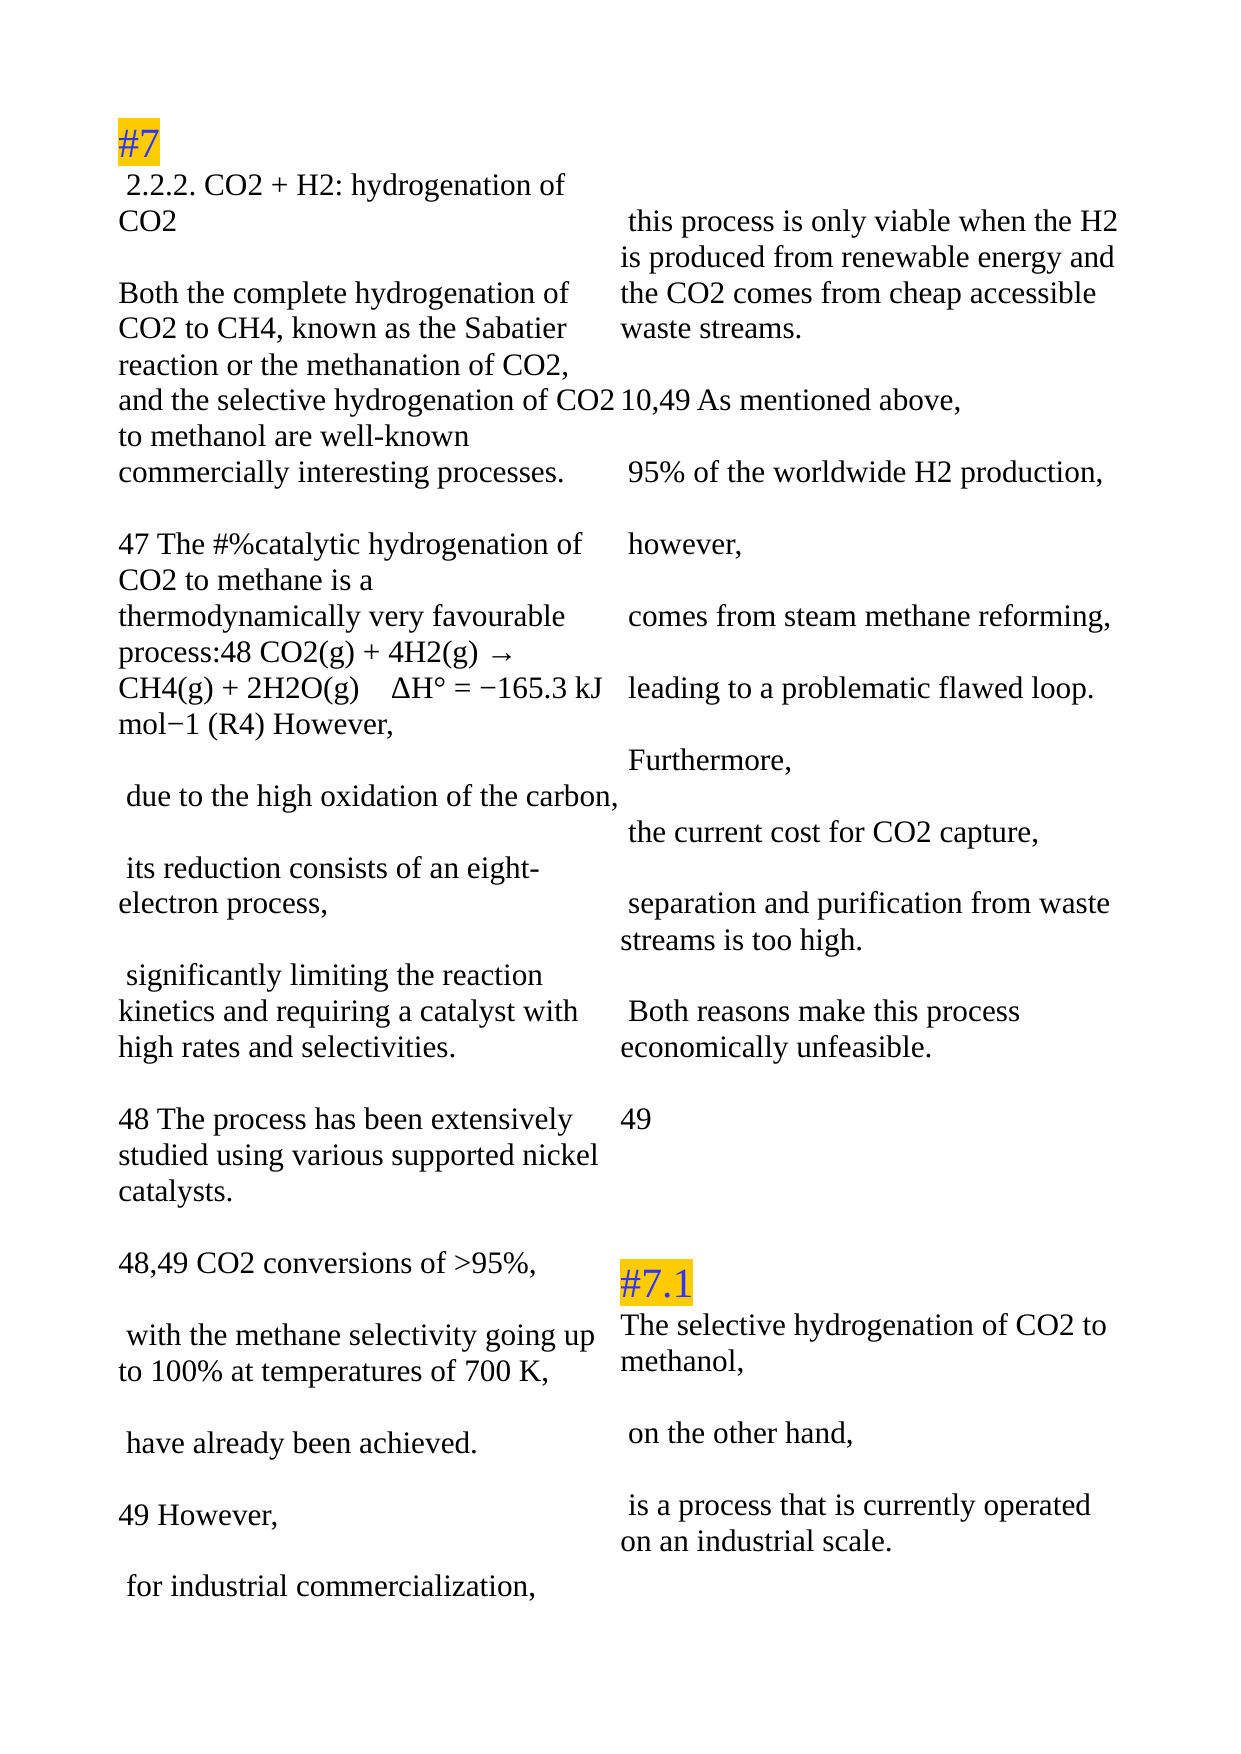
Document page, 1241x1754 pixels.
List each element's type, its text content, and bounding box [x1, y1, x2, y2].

text separation and purification from waste streams is too high. [620, 885, 1122, 957]
text this process is only viable when the H2 is produced from renewable energy and the CO2 comes from cheap accessible waste streams. [620, 202, 1122, 346]
text Both reasons make this process economically unfeasible. [620, 993, 1122, 1064]
text its reduction consists of an eight-electron process, [118, 849, 620, 921]
text on the other hand, [620, 1414, 1122, 1450]
text the current cost for CO2 capture, [620, 813, 1122, 849]
text 48 The process has been extensively studied using various supported nickel catalysts. [118, 1100, 620, 1208]
text The selective hydrogenation of CO2 to methanol, [620, 1306, 1122, 1378]
text with the methane selectivity going up to 100% at temperatures of 700 K, [118, 1316, 620, 1388]
text Furthermore, [620, 741, 1122, 777]
text comes from steam methane reforming, [620, 597, 1122, 633]
text #7 [118, 118, 1122, 166]
text Both the complete hydrogenation of CO2 to CH4, known as the Sabatier reaction or the methanation of CO2, and the selective hydrogenation of CO2 to methanol are well-known commercially interesting processes. [118, 274, 620, 489]
text leading to a problematic flawed loop. [620, 669, 1122, 705]
text #7.1 [620, 1258, 1122, 1306]
text 2.2.2. CO2 + H2: hydrogenation of CO2 [118, 166, 620, 238]
text significantly limiting the reaction kinetics and requiring a catalyst with high rates and selectivities. [118, 957, 620, 1064]
text 95% of the worldwide H2 production, [620, 453, 1122, 489]
text 48,49 CO2 conversions of >95%, [118, 1244, 620, 1280]
text however, [620, 525, 1122, 561]
text for industrial commercialization, [118, 1568, 620, 1603]
text 49 However, [118, 1496, 620, 1532]
text 49 [620, 1100, 1122, 1136]
text due to the high oxidation of the carbon, [118, 777, 620, 813]
text 47 The #%catalytic hydrogenation of CO2 to methane is a thermodynamically very favourable process:48 CO2(g) + 4H2(g) → CH4(g) + 2H2O(g) ΔH° = −165.3 kJ mol−1 (R4) However, [118, 525, 620, 741]
text 10,49 As mentioned above, [620, 382, 1122, 418]
text is a process that is currently operated on an industrial scale. [620, 1486, 1122, 1558]
text have already been achieved. [118, 1424, 620, 1460]
